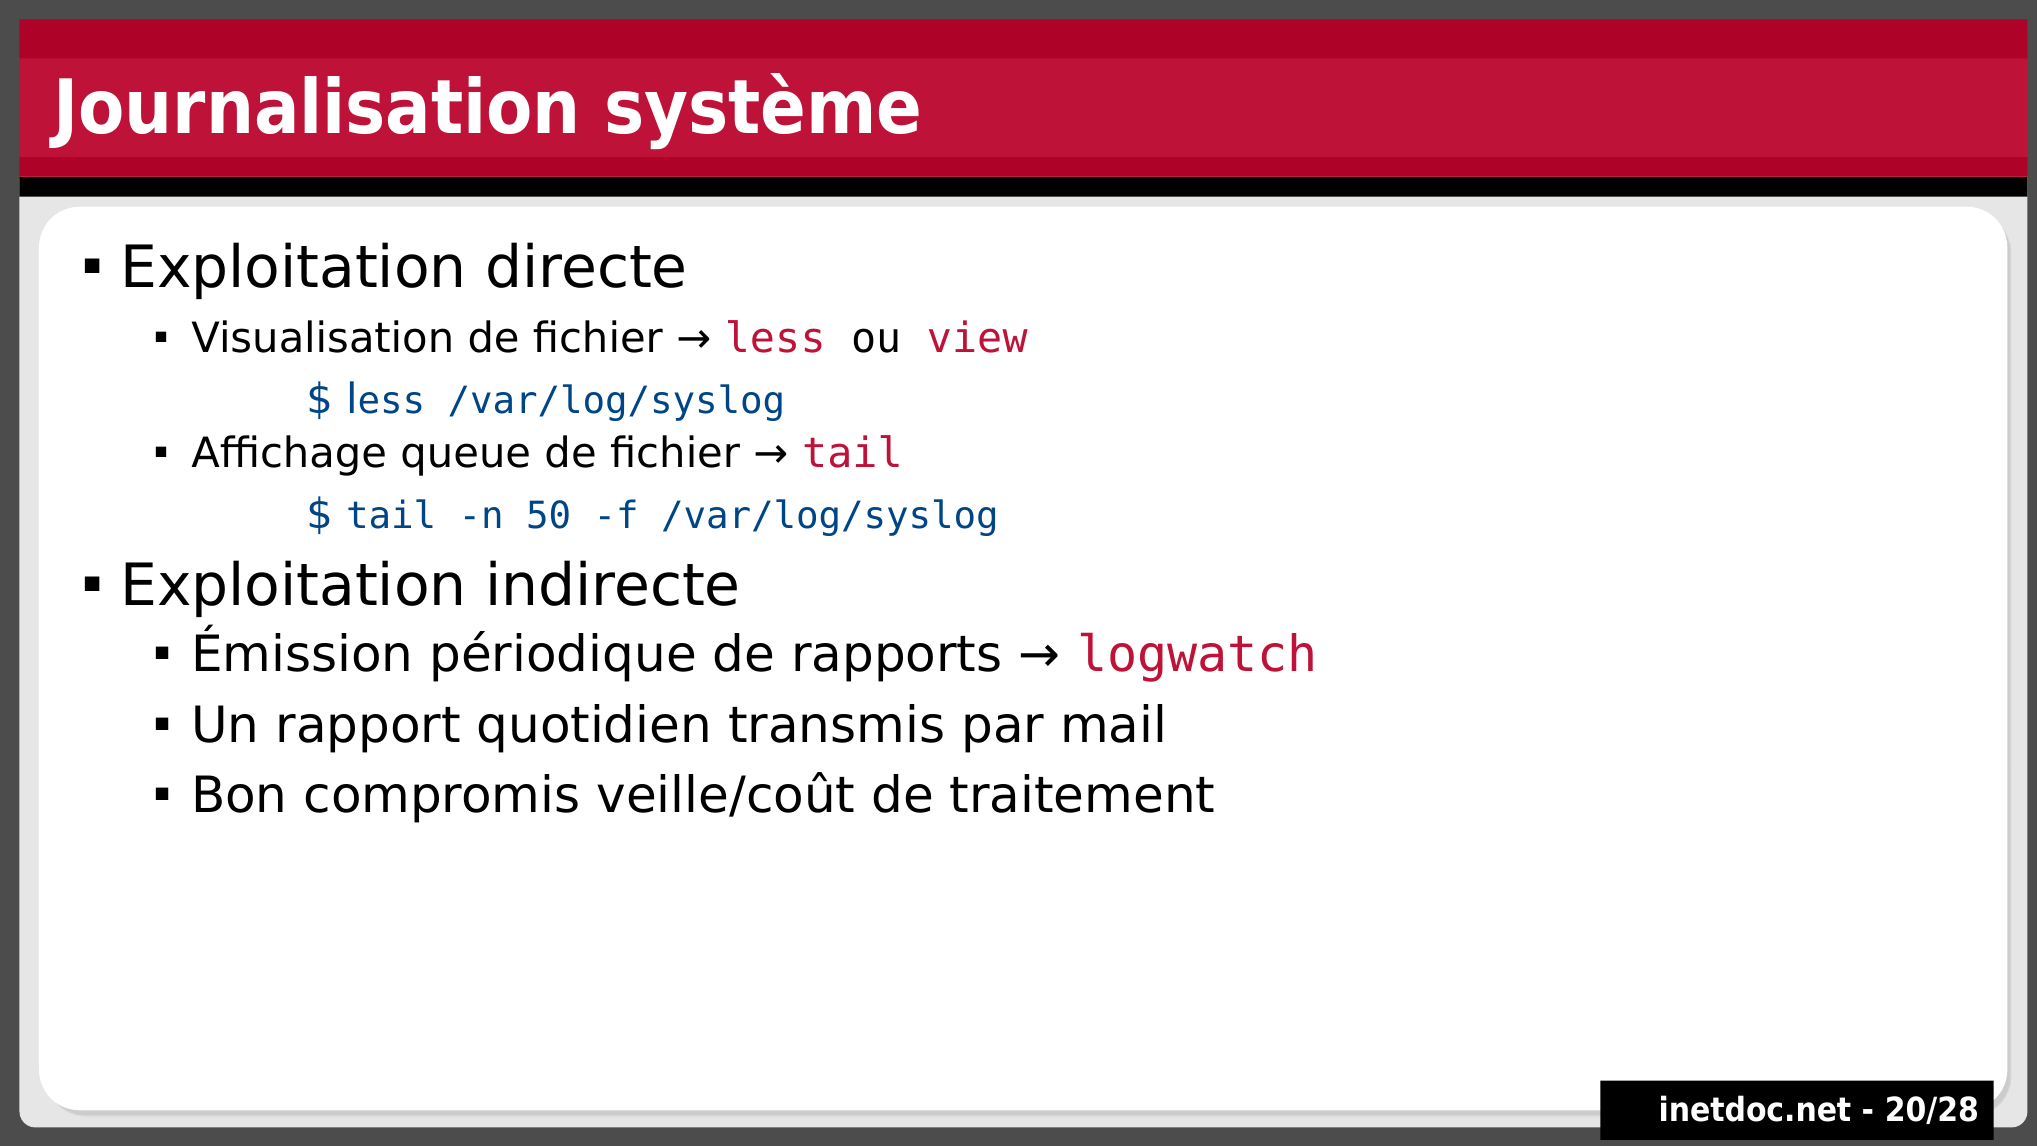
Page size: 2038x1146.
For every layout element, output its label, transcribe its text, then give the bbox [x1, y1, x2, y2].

text_box Journalisation système [19, 59, 2028, 157]
text_box Exploitation directe Visualisation de fichier → less ou view $ less /var/log/syslog Affichage queue de fichier → tail $ tail -n 50 -f /var/log/syslog Exploitation indirecte Émission périodique de rapports → logwatch Un rapport quotidien transmis par mail Bon compromis veille/coût de traitement [38, 206, 2008, 1111]
text_box [19, 157, 2028, 1128]
text_box inetdoc.net - <numéro>/28 [1600, 1080, 1994, 1140]
text_box [19, 19, 2028, 59]
